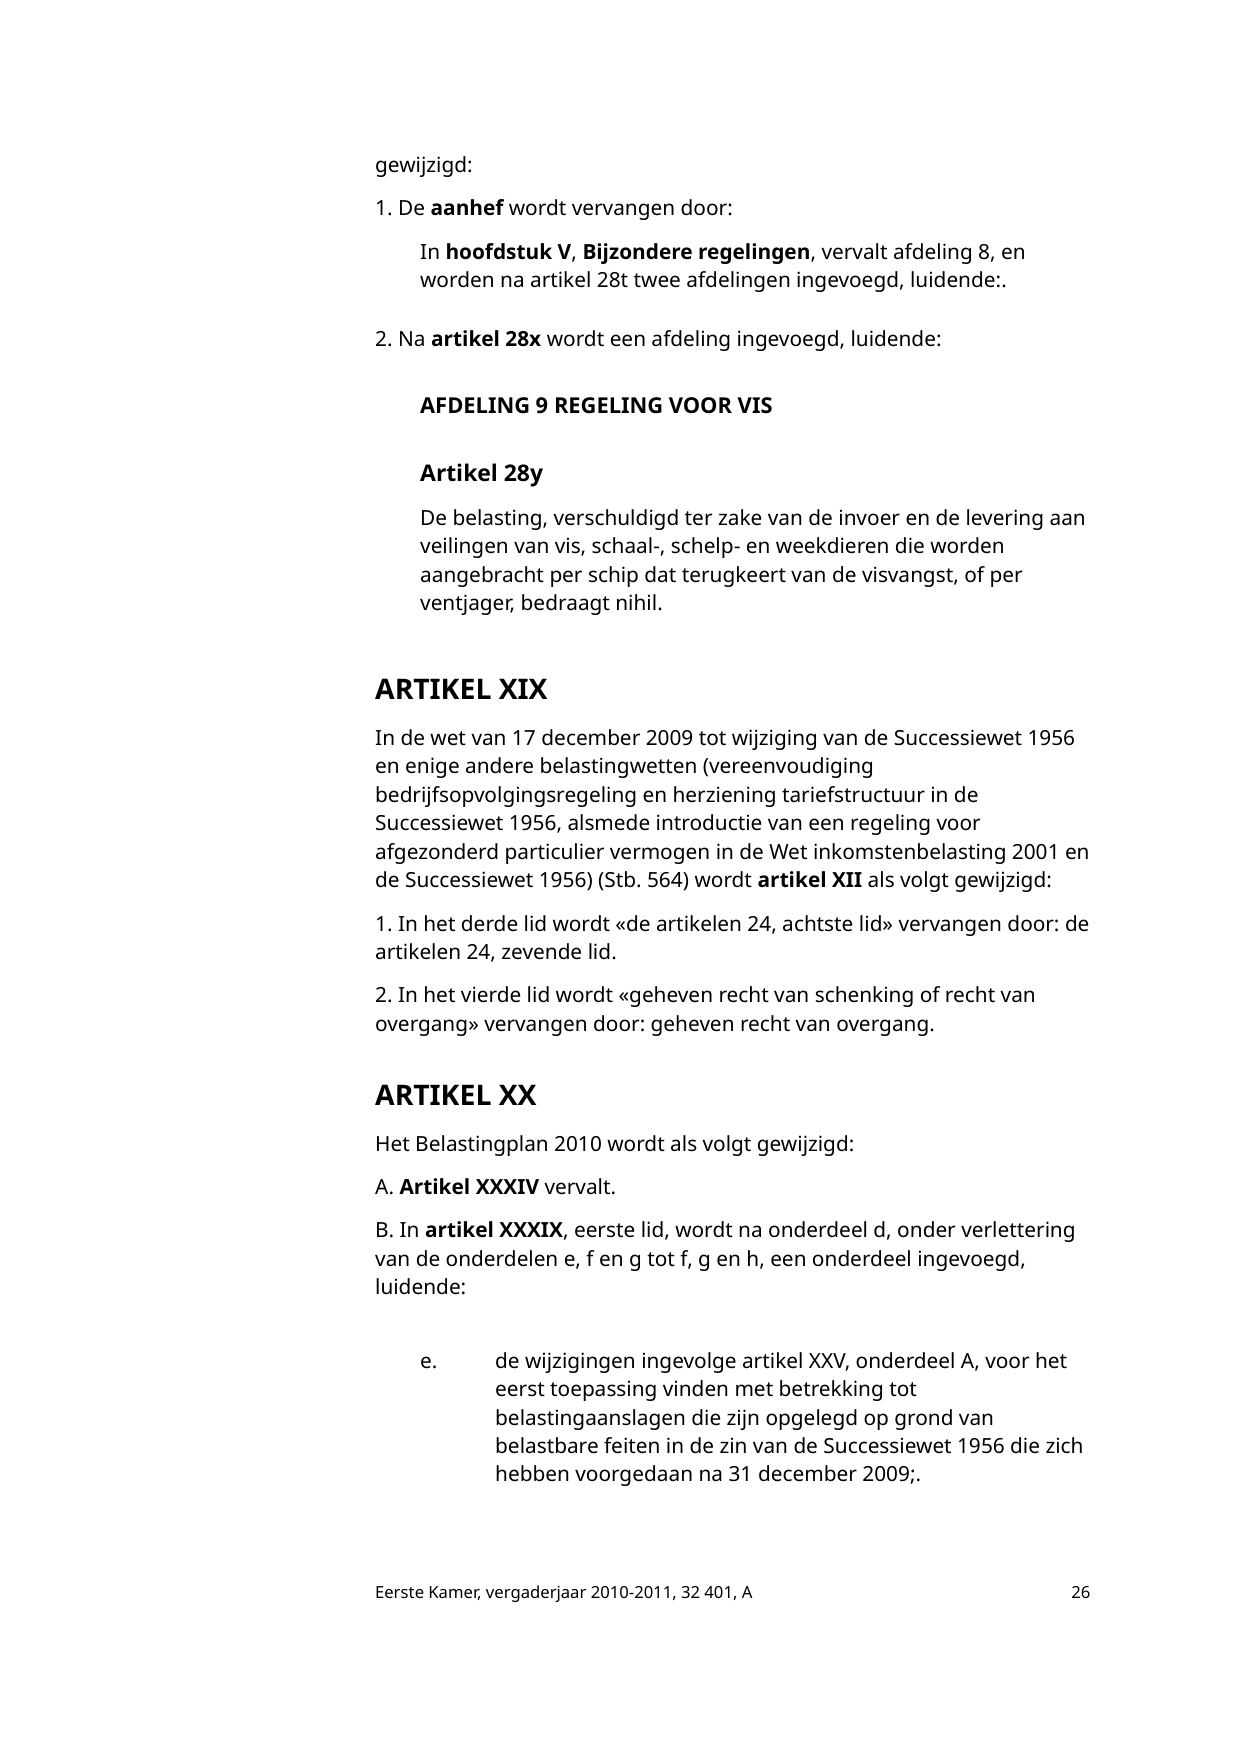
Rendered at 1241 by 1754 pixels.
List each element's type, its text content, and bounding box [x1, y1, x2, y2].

subtitle Artikel 28y [420, 457, 1090, 488]
text A. Artikel XXXIV vervalt. [375, 1172, 1090, 1201]
list de wijzigingen ingevolge artikel XXV, onderdeel A, voor het eerst toepassing vinden met betrekking tot belastingaanslagen die zijn opgelegd op grond van belastbare feiten in de zin van de Successiewet 1956 die zich hebben voorgedaan na 31 december 2009;. [420, 1346, 1090, 1488]
subtitle AFDELING 9 REGELING VOOR VIS [420, 390, 1090, 419]
text In de wet van 17 december 2009 tot wijziging van de Successiewet 1956 en enige andere belastingwetten (vereenvoudiging bedrijfsopvolgingsregeling en herziening tariefstructuur in de Successiewet 1956, alsmede introductie van een regeling voor afgezonderd particulier vermogen in de Wet inkomstenbelasting 2001 en de Successiewet 1956) (Stb. 564) wordt artikel XII als volgt gewijzigd: [375, 723, 1090, 894]
text De belasting, verschuldigd ter zake van de invoer en de levering aan veilingen van vis, schaal-, schelp- en weekdieren die worden aangebracht per schip dat terugkeert van de visvangst, of per ventjager, bedraagt nihil. [420, 503, 1090, 617]
text 1. In het derde lid wordt «de artikelen 24, achtste lid» vervangen door: de artikelen 24, zevende lid. [375, 909, 1090, 966]
text gewijzigd: [375, 150, 1090, 178]
text 2. Na artikel 28x wordt een afdeling ingevoegd, luidende: [375, 324, 1090, 352]
subtitle ARTIKEL XX [375, 1075, 1090, 1114]
text 2. In het vierde lid wordt «geheven recht van schenking of recht van overgang» vervangen door: geheven recht van overgang. [375, 981, 1090, 1037]
text In hoofdstuk V, Bijzondere regelingen, vervalt afdeling 8, en worden na artikel 28t twee afdelingen ingevoegd, luidende:. [420, 237, 1090, 294]
subtitle ARTIKEL XIX [375, 669, 1090, 708]
text 1. De aanhef wordt vervangen door: [375, 193, 1090, 222]
text B. In artikel XXXIX, eerste lid, wordt na onderdeel d, onder verlettering van de onderdelen e, f en g tot f, g en h, een onderdeel ingevoegd, luidende: [375, 1216, 1090, 1301]
text Het Belastingplan 2010 wordt als volgt gewijzigd: [375, 1129, 1090, 1157]
